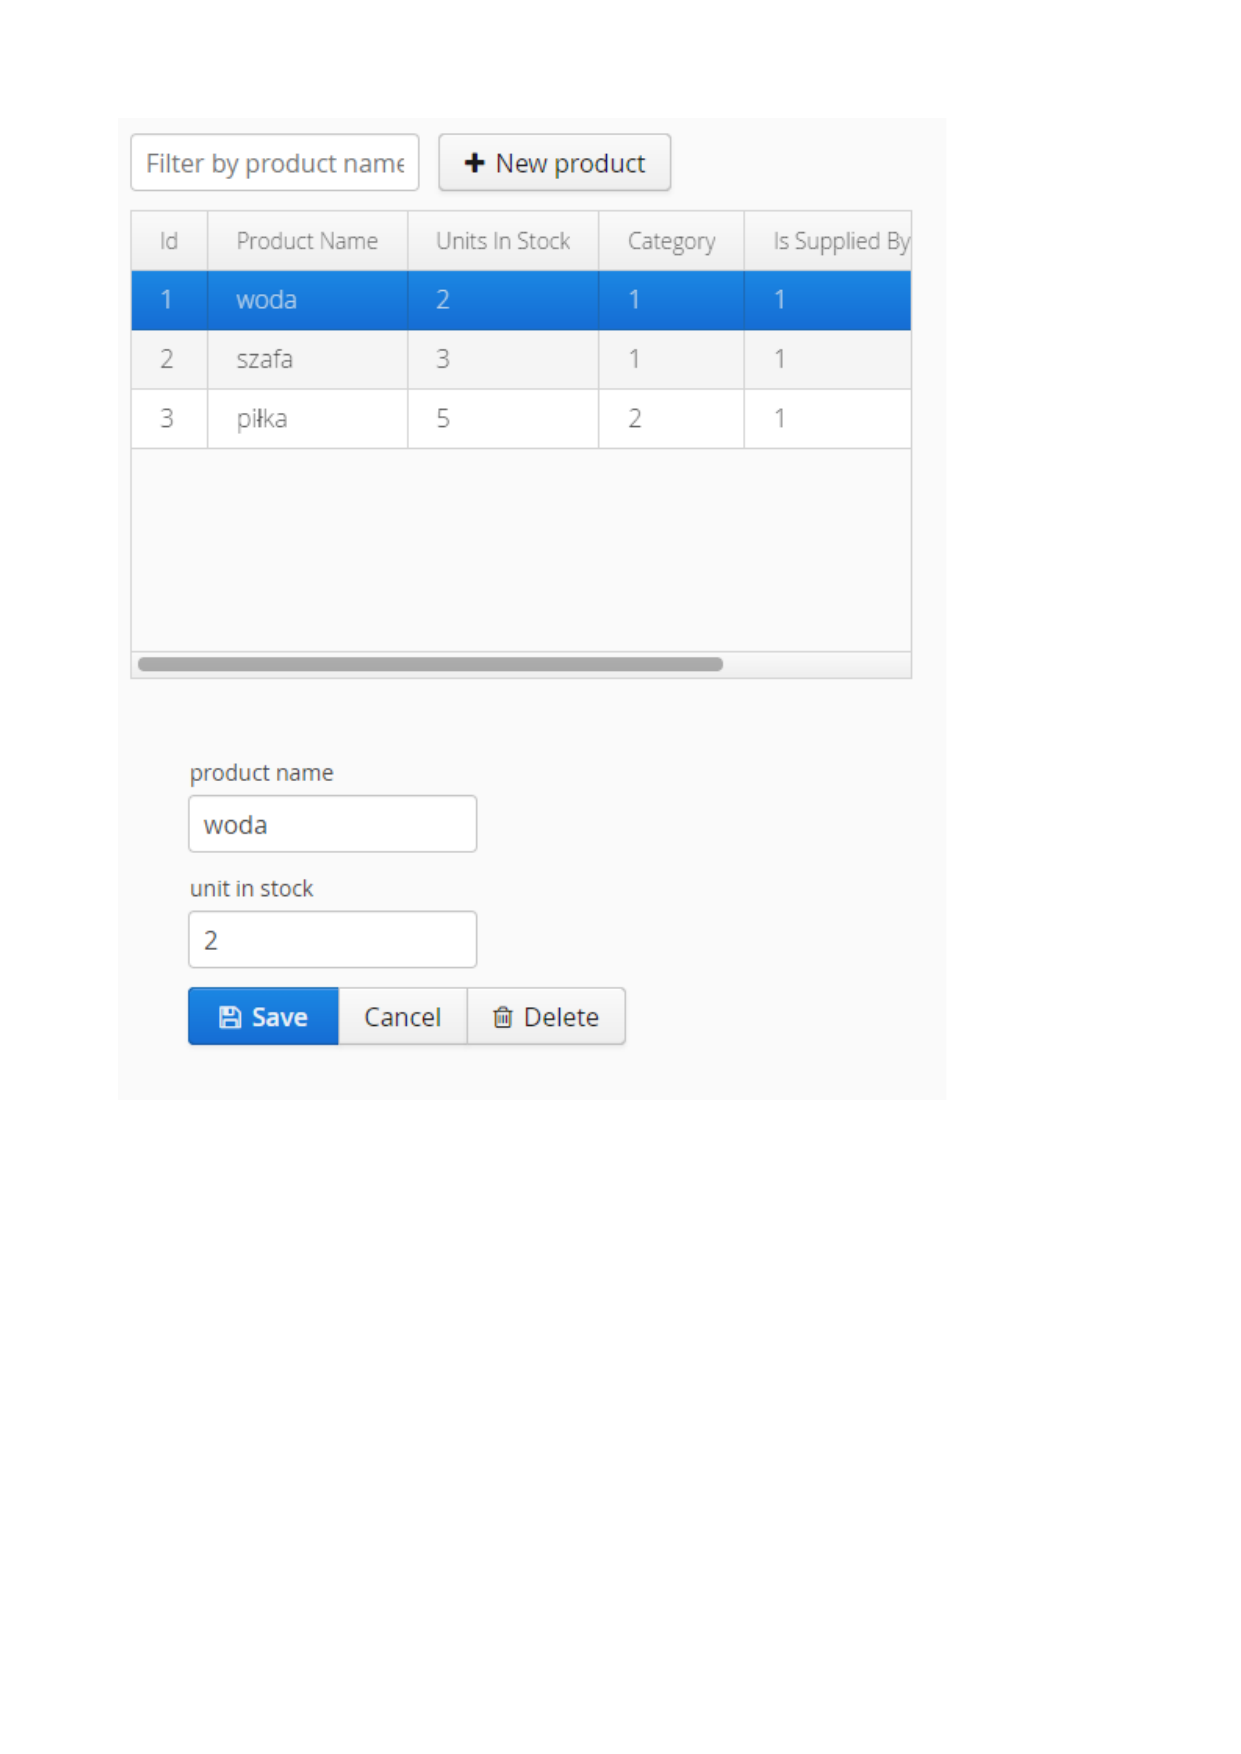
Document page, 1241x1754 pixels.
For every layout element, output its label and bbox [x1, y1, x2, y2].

picture [118, 118, 947, 1100]
